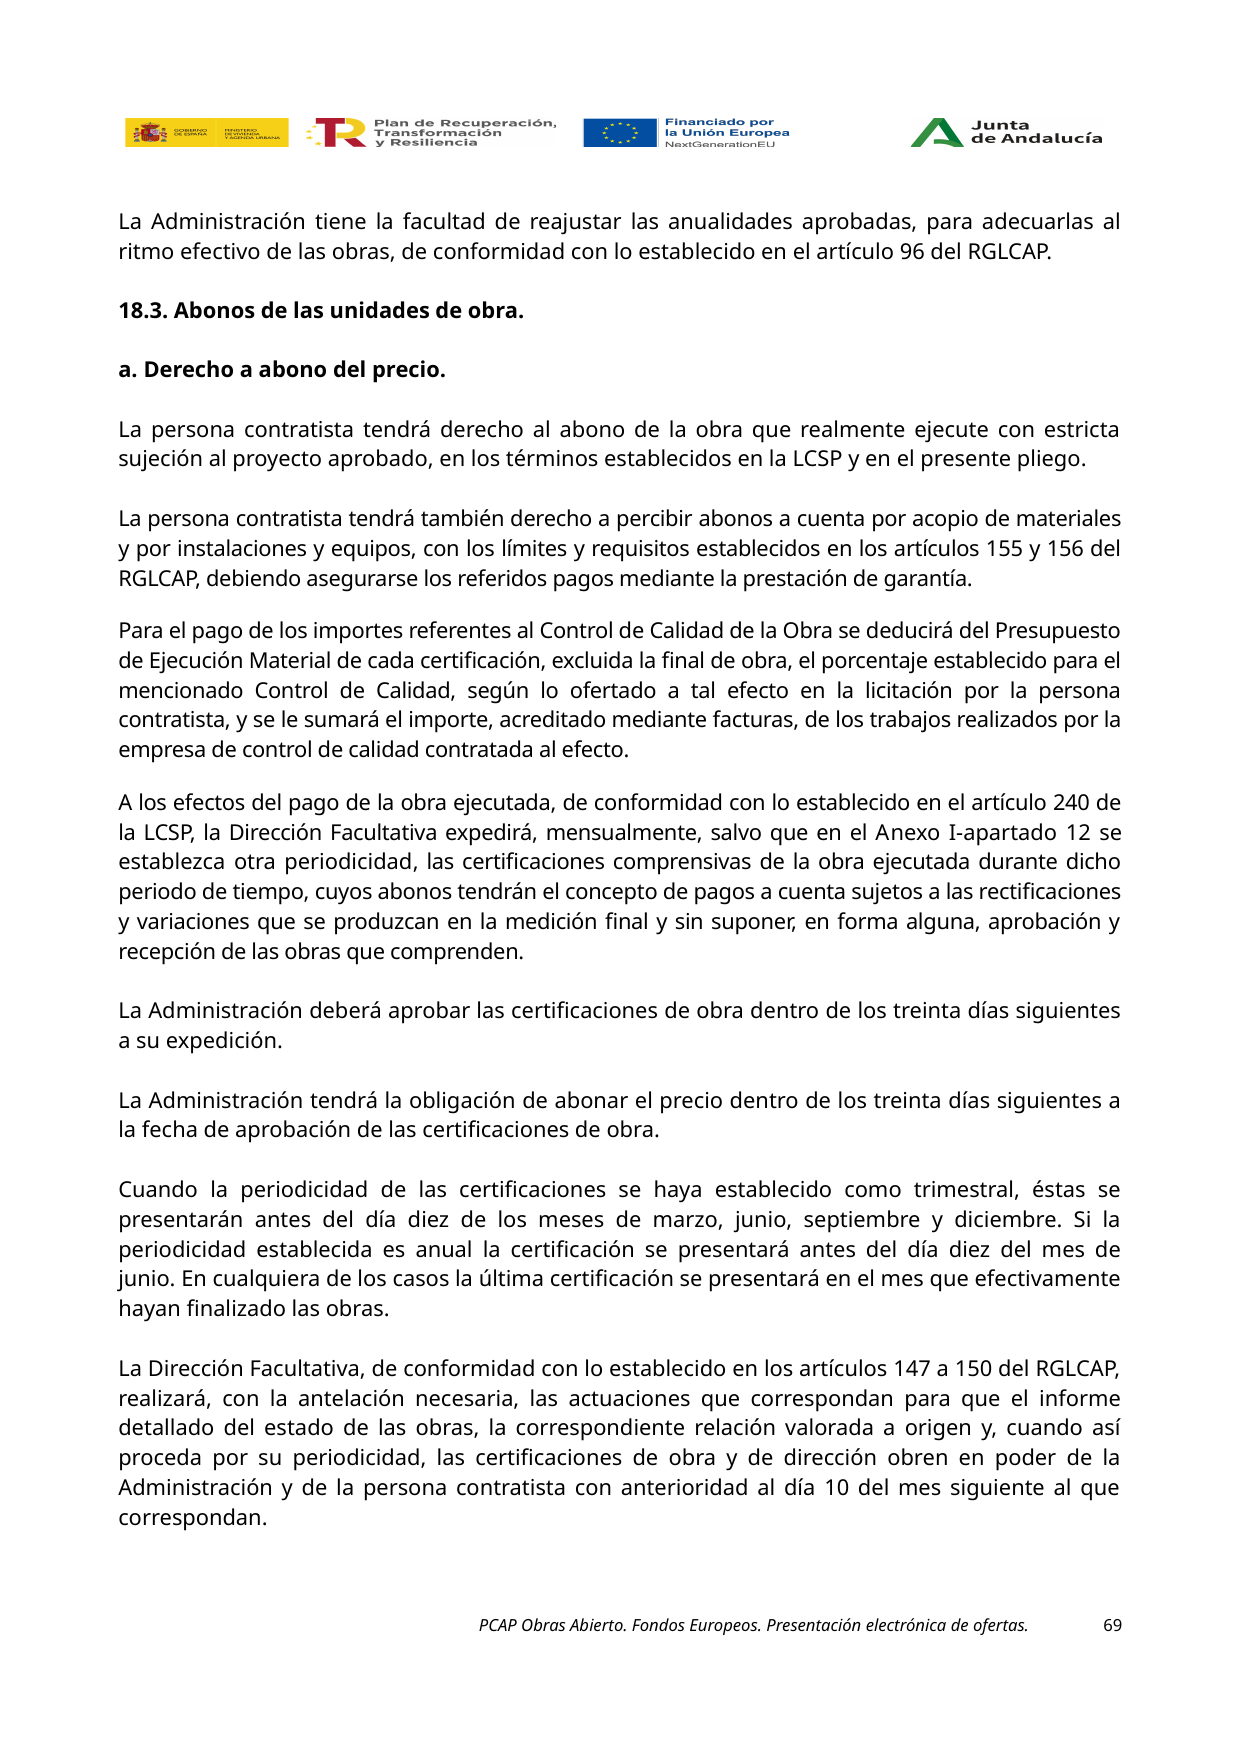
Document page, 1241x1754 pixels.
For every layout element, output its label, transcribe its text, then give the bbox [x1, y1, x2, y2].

text Cuando la periodicidad de las certificaciones se haya establecido como trimestral, éstas se presentarán antes del día diez de los meses de marzo, junio, septiembre y diciembre. Si la periodicidad establecida es anual la certificación se presentará antes del día diez del mes de junio. En cualquiera de los casos la última certificación se presentará en el mes que efectivamente hayan finalizado las obras. [118, 1174, 1122, 1323]
text a. Derecho a abono del precio. [118, 354, 1122, 384]
text La persona contratista tendrá también derecho a percibir abonos a cuenta por acopio de materiales y por instalaciones y equipos, con los límites y requisitos establecidos en los artículos 155 y 156 del RGLCAP, debiendo asegurarse los referidos pagos mediante la prestación de garantía. [118, 503, 1122, 592]
text La persona contratista tendrá derecho al abono de la obra que realmente ejecute con estricta sujeción al proyecto aprobado, en los términos establecidos en la LCSP y en el presente pliego. [118, 414, 1122, 473]
text La Administración deberá aprobar las certificaciones de obra dentro de los treinta días siguientes a su expedición. [118, 995, 1122, 1055]
picture [125, 118, 289, 147]
text La Dirección Facultativa, de conformidad con lo establecido en los artículos 147 a 150 del RGLCAP, realizará, con la antelación necesaria, las actuaciones que correspondan para que el informe detallado del estado de las obras, la correspondiente relación valorada a origen y, cuando así proceda por su periodicidad, las certificaciones de obra y de dirección obren en poder de la Administración y de la persona contratista con anterioridad al día 10 del mes siguiente al que correspondan. [118, 1353, 1122, 1532]
text La Administración tiene la facultad de reajustar las anualidades aprobadas, para adecuarlas al ritmo efectivo de las obras, de conformidad con lo establecido en el artículo 96 del RGLCAP. [118, 206, 1122, 266]
picture [910, 118, 1104, 147]
text A los efectos del pago de la obra ejecutada, de conformidad con lo establecido en el artículo 240 de la LCSP, la Dirección Facultativa expedirá, mensualmente, salvo que en el Anexo I-apartado 12 se establezca otra periodicidad, las certificaciones comprensivas de la obra ejecutada durante dicho periodo de tiempo, cuyos abonos tendrán el concepto de pagos a cuenta sujetos a las rectificaciones y variaciones que se produzcan en la medición final y sin suponer, en forma alguna, aprobación y recepción de las obras que comprenden. [118, 787, 1122, 966]
picture [305, 118, 557, 147]
text La Administración tendrá la obligación de abonar el precio dentro de los treinta días siguientes a la fecha de aprobación de las certificaciones de obra. [118, 1085, 1122, 1144]
subtitle 18.3. Abonos de las unidades de obra. [118, 296, 1122, 325]
text Para el pago de los importes referentes al Control de Calidad de la Obra se deducirá del Presupuesto de Ejecución Material de cada certificación, excluida la final de obra, el porcentaje establecido para el mencionado Control de Calidad, según lo ofertado a tal efecto en la licitación por la persona contratista, y se le sumará el importe, acreditado mediante facturas, de los trabajos realizados por la empresa de control de calidad contratada al efecto. [118, 615, 1122, 764]
picture [582, 118, 793, 147]
